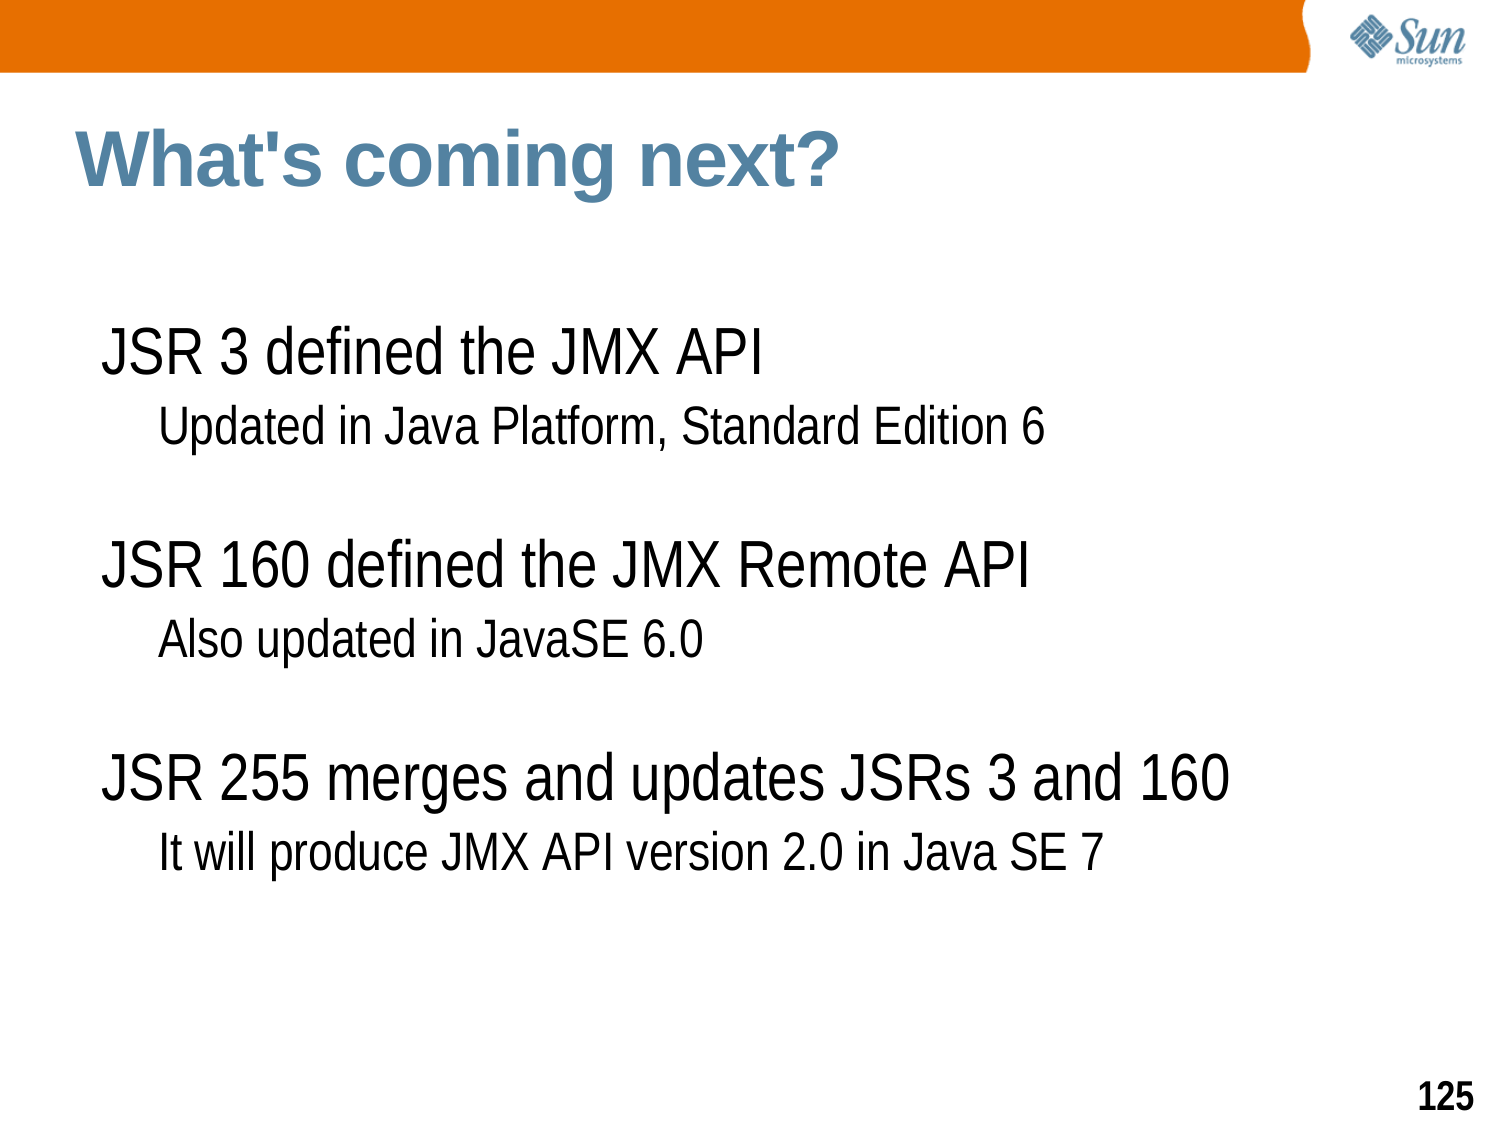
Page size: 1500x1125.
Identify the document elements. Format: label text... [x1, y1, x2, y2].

list JSR 3 defined the JMX API Updated in Java Platform, Standard Edition 6 JSR 160 defined the JMX Remote API Also updated in JavaSE 6.0 JSR 255 merges and updates JSRs 3 and 160 It will produce JMX API version 2.0 in Java SE 7 [81, 322, 1432, 1015]
title What's coming next? [75, 122, 1438, 228]
picture [0, 0, 1500, 75]
